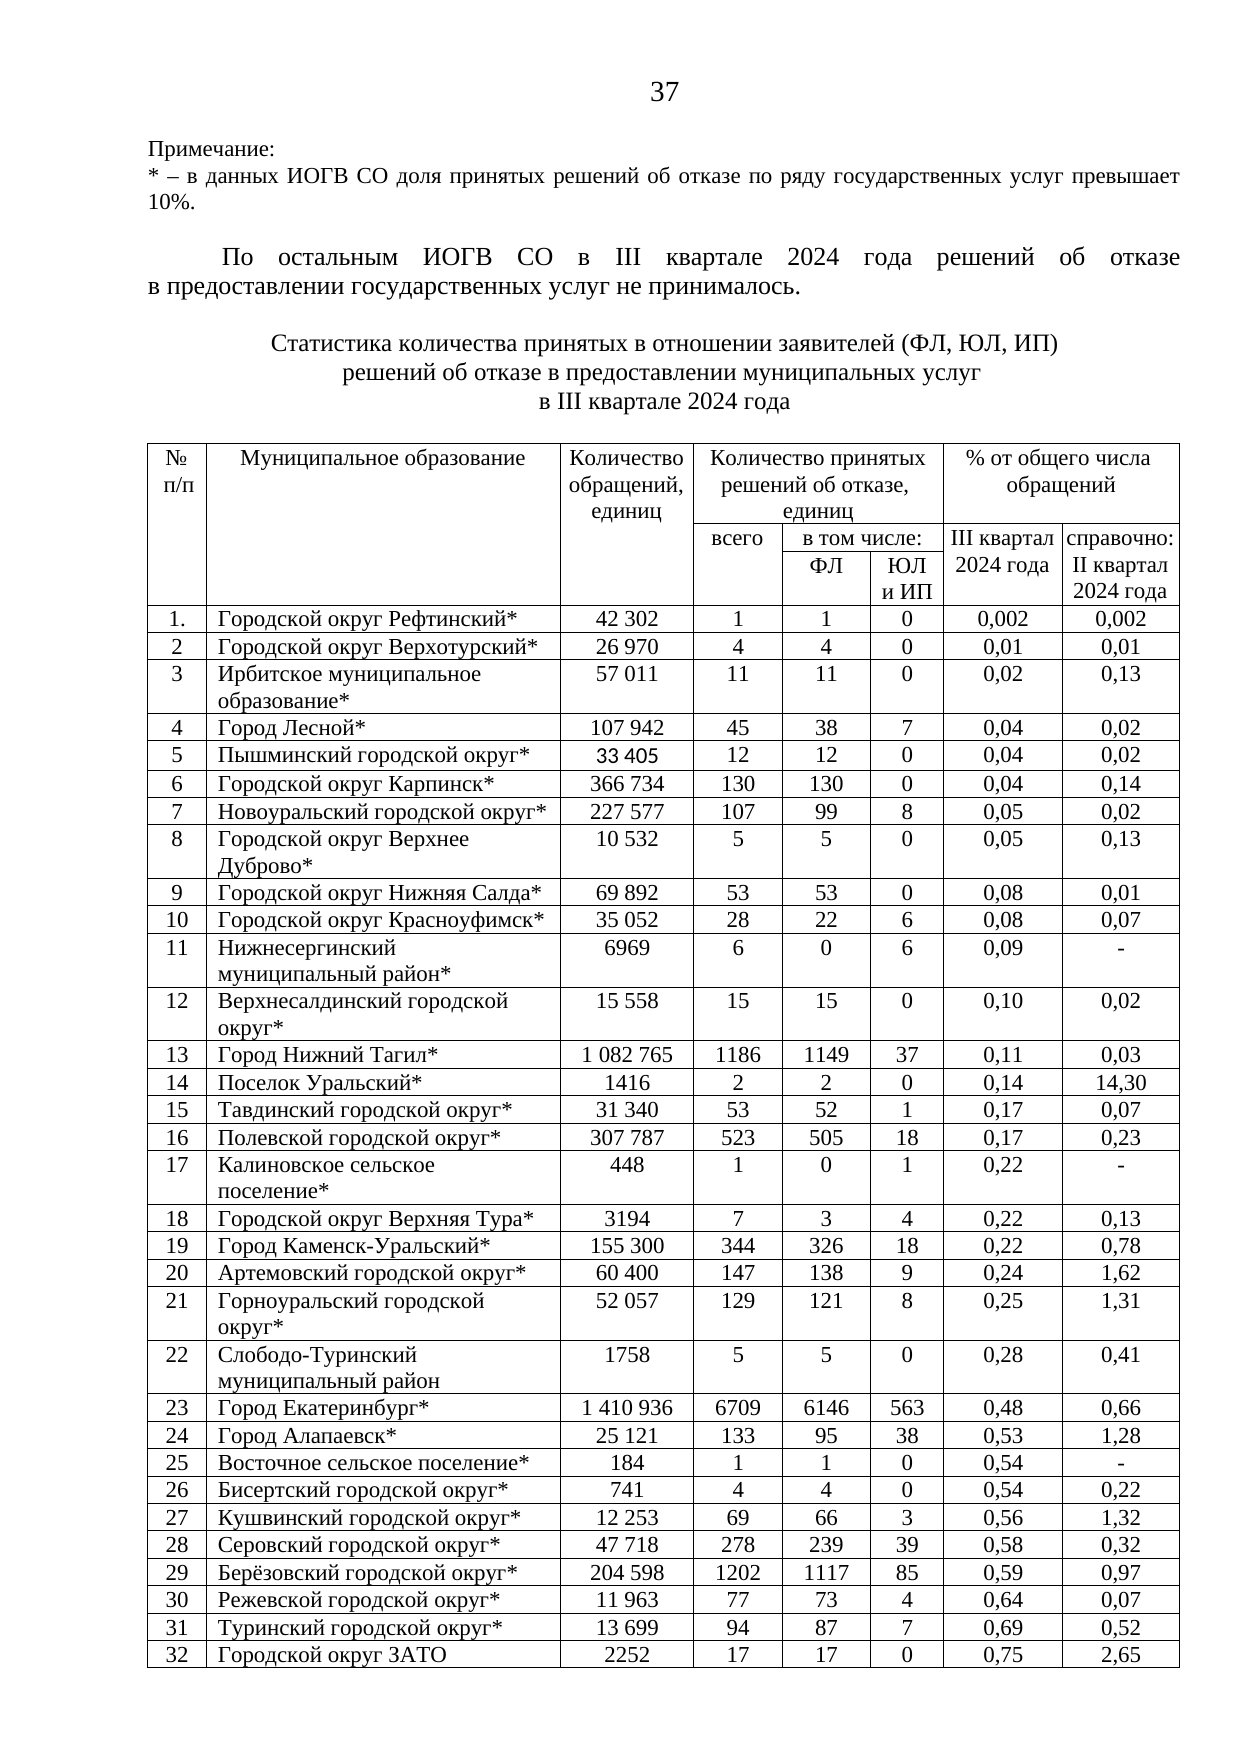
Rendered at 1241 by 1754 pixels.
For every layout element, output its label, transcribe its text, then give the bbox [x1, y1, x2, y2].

table_cell 24 [148, 1422, 206, 1448]
table_cell 25 [148, 1449, 206, 1476]
table_cell 1 [783, 606, 870, 632]
table_cell 0,54 [944, 1449, 1062, 1476]
table_cell 448 [561, 1151, 693, 1204]
table_cell 45 [694, 714, 782, 740]
table_cell 129 [694, 1287, 782, 1339]
table_cell 20 [148, 1260, 206, 1286]
table_cell всего [694, 524, 782, 604]
table_cell 0,14 [944, 1069, 1062, 1095]
table_cell 53 [694, 1096, 782, 1122]
table_cell 1117 [783, 1559, 870, 1585]
table_cell 0,07 [1063, 1096, 1179, 1122]
table_cell 0,01 [944, 633, 1062, 659]
table_cell 204 598 [561, 1559, 693, 1585]
table_cell 1. [148, 606, 206, 632]
table_cell 2 [148, 633, 206, 659]
table_cell 0 [871, 1069, 943, 1095]
table_cell 17 [783, 1641, 870, 1667]
table_cell 0,24 [944, 1260, 1062, 1286]
table_cell 121 [783, 1287, 870, 1339]
table_cell 0,41 [1063, 1341, 1179, 1393]
table_cell 239 [783, 1531, 870, 1558]
table_cell 19 [148, 1232, 206, 1258]
table_cell 0 [871, 879, 943, 905]
table_cell Городской округ ЗАТО [207, 1641, 560, 1667]
table_cell 28 [694, 906, 782, 933]
table_cell 4 [871, 1205, 943, 1231]
table_cell 278 [694, 1531, 782, 1558]
table_cell 42 302 [561, 606, 693, 632]
table_cell 0,08 [944, 906, 1062, 933]
table_cell 15 558 [561, 988, 693, 1040]
table_cell Серовский городской округ* [207, 1531, 560, 1558]
table_cell 35 052 [561, 906, 693, 933]
table_cell 1,31 [1063, 1287, 1179, 1339]
table_cell 1186 [694, 1041, 782, 1068]
table_cell 28 [148, 1531, 206, 1558]
text По остальным ИОГВ СО в III квартале 2024 года решений об отказе в предоставлении государственных услуг не принималось. [148, 243, 1181, 300]
table_cell 17 [148, 1151, 206, 1204]
table_cell 1416 [561, 1069, 693, 1095]
table_cell 0 [783, 934, 870, 987]
table_cell Городской округ Верхняя Тура* [207, 1205, 560, 1231]
table_cell 7 [871, 1614, 943, 1640]
text Статистика количества принятых в отношении заявителей (ФЛ, ЮЛ, ИП) решений об отказе в предоставлении муниципальных услуг [148, 328, 1181, 386]
table_cell 0,02 [1063, 741, 1179, 769]
table_cell 6146 [783, 1394, 870, 1421]
table_cell 0,07 [1063, 906, 1179, 933]
table_cell 5 [148, 741, 206, 769]
table_cell 1 [783, 1449, 870, 1476]
table_cell 0,59 [944, 1559, 1062, 1585]
table_cell 8 [871, 1287, 943, 1339]
table_cell 6 [871, 934, 943, 987]
table_cell 0,69 [944, 1614, 1062, 1640]
table_header Количество обращений, единиц [561, 444, 693, 604]
table_cell 0,25 [944, 1287, 1062, 1339]
table_cell 0 [871, 825, 943, 878]
table_cell 77 [694, 1586, 782, 1612]
table_cell 1 410 936 [561, 1394, 693, 1421]
table_cell 3 [783, 1205, 870, 1231]
table_cell 0,02 [1063, 798, 1179, 824]
table_cell 53 [694, 879, 782, 905]
table_header Муниципальное образование [207, 444, 560, 604]
table_cell 1,28 [1063, 1422, 1179, 1448]
table_cell Бисертский городской округ* [207, 1477, 560, 1503]
table_cell 0,09 [944, 934, 1062, 987]
table_cell 12 [783, 741, 870, 769]
table_cell в том числе: [783, 524, 943, 551]
table_cell 27 [148, 1504, 206, 1530]
table_cell 25 121 [561, 1422, 693, 1448]
table_cell Город Нижний Тагил* [207, 1041, 560, 1068]
table_cell 147 [694, 1260, 782, 1286]
table_cell 1 082 765 [561, 1041, 693, 1068]
table_cell 2252 [561, 1641, 693, 1667]
table_cell 130 [694, 771, 782, 797]
table_cell 0,66 [1063, 1394, 1179, 1421]
table_cell 4 [783, 633, 870, 659]
table_cell 52 057 [561, 1287, 693, 1339]
table_cell 15 [783, 988, 870, 1040]
table_cell ФЛ [783, 552, 870, 604]
table_cell 31 [148, 1614, 206, 1640]
table_cell 1 [694, 606, 782, 632]
table_cell 11 963 [561, 1586, 693, 1612]
table_cell 47 718 [561, 1531, 693, 1558]
table_cell 9 [871, 1260, 943, 1286]
table_cell 5 [694, 825, 782, 878]
table_cell 1 [694, 1449, 782, 1476]
table_cell Артемовский городской округ* [207, 1260, 560, 1286]
table_cell 1,62 [1063, 1260, 1179, 1286]
table_cell 18 [148, 1205, 206, 1231]
table_cell 31 340 [561, 1096, 693, 1122]
table_cell 95 [783, 1422, 870, 1448]
table_cell 5 [783, 825, 870, 878]
table_cell 1202 [694, 1559, 782, 1585]
table_cell 0 [871, 741, 943, 769]
table_cell 155 300 [561, 1232, 693, 1258]
table_cell 0 [871, 1449, 943, 1476]
table_cell 29 [148, 1559, 206, 1585]
table_cell 1 [871, 1096, 943, 1122]
table_cell 0,02 [1063, 714, 1179, 740]
table_cell 16 [148, 1124, 206, 1150]
table_cell 13 [148, 1041, 206, 1068]
table_cell Город Екатеринбург* [207, 1394, 560, 1421]
table_cell 22 [148, 1341, 206, 1393]
table_cell 0,97 [1063, 1559, 1179, 1585]
table_cell Городской округ Верхотурский* [207, 633, 560, 659]
table_cell 6 [694, 934, 782, 987]
table_cell Тавдинский городской округ* [207, 1096, 560, 1122]
table_cell 8 [871, 798, 943, 824]
table_cell Новоуральский городской округ* [207, 798, 560, 824]
table_cell 0,48 [944, 1394, 1062, 1421]
table_cell 326 [783, 1232, 870, 1258]
table_cell ЮЛ и ИП [871, 552, 943, 604]
table_cell 2 [783, 1069, 870, 1095]
table_cell 5 [783, 1341, 870, 1393]
table_cell Берёзовский городской округ* [207, 1559, 560, 1585]
table_cell 85 [871, 1559, 943, 1585]
table_cell 0,22 [1063, 1477, 1179, 1503]
table_cell 0,10 [944, 988, 1062, 1040]
table_cell Режевской городской округ* [207, 1586, 560, 1612]
table_cell 39 [871, 1531, 943, 1558]
table_cell 11 [783, 660, 870, 713]
table_cell 7 [148, 798, 206, 824]
table_cell Слободо-Туринский муниципальный район [207, 1341, 560, 1393]
table_cell 15 [148, 1096, 206, 1122]
table_cell 10 [148, 906, 206, 933]
table_cell 6 [871, 906, 943, 933]
table_cell 66 [783, 1504, 870, 1530]
table_cell 4 [783, 1477, 870, 1503]
table_cell 3194 [561, 1205, 693, 1231]
table_cell 0,02 [1063, 988, 1179, 1040]
table_cell 0,56 [944, 1504, 1062, 1530]
table_header % от общего числа обращений [944, 444, 1179, 523]
table_cell 0,05 [944, 825, 1062, 878]
table_cell 7 [694, 1205, 782, 1231]
table_cell 0,17 [944, 1096, 1062, 1122]
table_cell 99 [783, 798, 870, 824]
table_cell 0 [871, 1477, 943, 1503]
table_cell 26 970 [561, 633, 693, 659]
table_cell 69 [694, 1504, 782, 1530]
table_cell 18 [871, 1124, 943, 1150]
table_cell 0 [871, 771, 943, 797]
table_cell Восточное сельское поселение* [207, 1449, 560, 1476]
table_cell 8 [148, 825, 206, 878]
table_cell 52 [783, 1096, 870, 1122]
table_cell 0,08 [944, 879, 1062, 905]
table_cell Пышминский городской округ* [207, 741, 560, 769]
table_cell 12 [694, 741, 782, 769]
table_cell Калиновское сельское поселение* [207, 1151, 560, 1204]
table_cell 0 [871, 1641, 943, 1667]
table_cell 0,28 [944, 1341, 1062, 1393]
table_cell Туринский городской округ* [207, 1614, 560, 1640]
table_cell 0 [871, 988, 943, 1040]
table_cell 4 [871, 1586, 943, 1612]
table_cell 94 [694, 1614, 782, 1640]
table_cell 4 [694, 1477, 782, 1503]
table_cell 2 [694, 1069, 782, 1095]
table_cell 87 [783, 1614, 870, 1640]
table_cell 0,78 [1063, 1232, 1179, 1258]
table_cell Городской округ Карпинск* [207, 771, 560, 797]
table_cell 11 [694, 660, 782, 713]
table_cell 505 [783, 1124, 870, 1150]
table_cell 138 [783, 1260, 870, 1286]
table_cell 17 [694, 1641, 782, 1667]
table_cell 0,54 [944, 1477, 1062, 1503]
table_cell Поселок Уральский* [207, 1069, 560, 1095]
table_cell 12 [148, 988, 206, 1040]
table_cell 0,11 [944, 1041, 1062, 1068]
table_cell 33 405 [561, 741, 693, 769]
table_cell 57 011 [561, 660, 693, 713]
table_cell 1,32 [1063, 1504, 1179, 1530]
table_cell 0,01 [1063, 633, 1179, 659]
table_cell 366 734 [561, 771, 693, 797]
table_cell 0 [871, 633, 943, 659]
text Примечание: [148, 135, 1181, 162]
table_cell справочно: II квартал 2024 года [1063, 524, 1179, 604]
table_cell 22 [783, 906, 870, 933]
table_cell 0,23 [1063, 1124, 1179, 1150]
table_cell 0,75 [944, 1641, 1062, 1667]
table_cell 9 [148, 879, 206, 905]
table_cell 0,002 [944, 606, 1062, 632]
table_cell 0,22 [944, 1232, 1062, 1258]
table_cell Кушвинский городской округ* [207, 1504, 560, 1530]
table_cell 0,22 [944, 1151, 1062, 1204]
table_cell - [1063, 934, 1179, 987]
table_cell Городской округ Красноуфимск* [207, 906, 560, 933]
table_cell 0 [783, 1151, 870, 1204]
table_cell Город Каменск-Уральский* [207, 1232, 560, 1258]
table_cell 12 253 [561, 1504, 693, 1530]
table_cell Нижнесергинский муниципальный район* [207, 934, 560, 987]
table_cell 0 [871, 1341, 943, 1393]
table_cell 107 942 [561, 714, 693, 740]
table_cell 0,04 [944, 741, 1062, 769]
table_cell 0,02 [944, 660, 1062, 713]
table_cell 32 [148, 1641, 206, 1667]
table_cell 38 [783, 714, 870, 740]
table_cell 1758 [561, 1341, 693, 1393]
table_cell 0,58 [944, 1531, 1062, 1558]
table_cell 1 [694, 1151, 782, 1204]
table_cell 0,002 [1063, 606, 1179, 632]
table_cell 227 577 [561, 798, 693, 824]
table_cell 133 [694, 1422, 782, 1448]
table_cell 4 [694, 633, 782, 659]
table_cell 1149 [783, 1041, 870, 1068]
text в III квартале 2024 года [148, 386, 1181, 414]
table_cell Горноуральский городской округ* [207, 1287, 560, 1339]
table_cell 0,13 [1063, 660, 1179, 713]
table_cell Верхнесалдинский городской округ* [207, 988, 560, 1040]
text * – в данных ИОГВ СО доля принятых решений об отказе по ряду государственных услуг превышает 10%. [148, 162, 1181, 214]
table_cell Городской округ Нижняя Салда* [207, 879, 560, 905]
table_cell 523 [694, 1124, 782, 1150]
table_cell 5 [694, 1341, 782, 1393]
table_cell Город Алапаевск* [207, 1422, 560, 1448]
table_cell 0 [871, 606, 943, 632]
table_cell 2,65 [1063, 1641, 1179, 1667]
table_cell 130 [783, 771, 870, 797]
table_cell 10 532 [561, 825, 693, 878]
table_cell 0,05 [944, 798, 1062, 824]
table_cell 23 [148, 1394, 206, 1421]
table_cell 21 [148, 1287, 206, 1339]
table_cell 7 [871, 714, 943, 740]
table_cell 0,03 [1063, 1041, 1179, 1068]
table_cell 0,04 [944, 714, 1062, 740]
table_cell 13 699 [561, 1614, 693, 1640]
table_cell Городской округ Рефтинский* [207, 606, 560, 632]
table_cell 0,04 [944, 771, 1062, 797]
table_cell 0,64 [944, 1586, 1062, 1612]
table_header № п/п [148, 444, 206, 604]
table_cell 53 [783, 879, 870, 905]
table_cell 0,14 [1063, 771, 1179, 797]
table_header Количество принятых решений об отказе, единиц [694, 444, 943, 523]
table_cell III квартал 2024 года [944, 524, 1062, 604]
table_cell 73 [783, 1586, 870, 1612]
table_cell 14,30 [1063, 1069, 1179, 1095]
table_cell 184 [561, 1449, 693, 1476]
table_cell 307 787 [561, 1124, 693, 1150]
table_cell 37 [871, 1041, 943, 1068]
table_cell 0,53 [944, 1422, 1062, 1448]
table_cell 18 [871, 1232, 943, 1258]
table_cell 0,13 [1063, 825, 1179, 878]
table_cell 0,01 [1063, 879, 1179, 905]
table_cell 344 [694, 1232, 782, 1258]
table_cell 6709 [694, 1394, 782, 1421]
table_cell 1 [871, 1151, 943, 1204]
table_cell 563 [871, 1394, 943, 1421]
table_cell 30 [148, 1586, 206, 1612]
table_cell Город Лесной* [207, 714, 560, 740]
table_cell 4 [148, 714, 206, 740]
table_cell Ирбитское муниципальное образование* [207, 660, 560, 713]
table_cell 38 [871, 1422, 943, 1448]
table_cell 0 [871, 660, 943, 713]
table_cell - [1063, 1151, 1179, 1204]
table_cell 15 [694, 988, 782, 1040]
table_cell 741 [561, 1477, 693, 1503]
table_cell 0,32 [1063, 1531, 1179, 1558]
table_cell 0,13 [1063, 1205, 1179, 1231]
table_cell 3 [871, 1504, 943, 1530]
table_cell 11 [148, 934, 206, 987]
table_cell 3 [148, 660, 206, 713]
table_cell 0,07 [1063, 1586, 1179, 1612]
table_cell 0,17 [944, 1124, 1062, 1150]
table_cell 69 892 [561, 879, 693, 905]
table_cell - [1063, 1449, 1179, 1476]
table_cell 6969 [561, 934, 693, 987]
table_cell 14 [148, 1069, 206, 1095]
table_cell 107 [694, 798, 782, 824]
table_cell 26 [148, 1477, 206, 1503]
table_cell 60 400 [561, 1260, 693, 1286]
table_cell 0,22 [944, 1205, 1062, 1231]
table_cell Городской округ Верхнее Дуброво* [207, 825, 560, 878]
table_cell 0,52 [1063, 1614, 1179, 1640]
table_cell 6 [148, 771, 206, 797]
table_cell Полевской городской округ* [207, 1124, 560, 1150]
